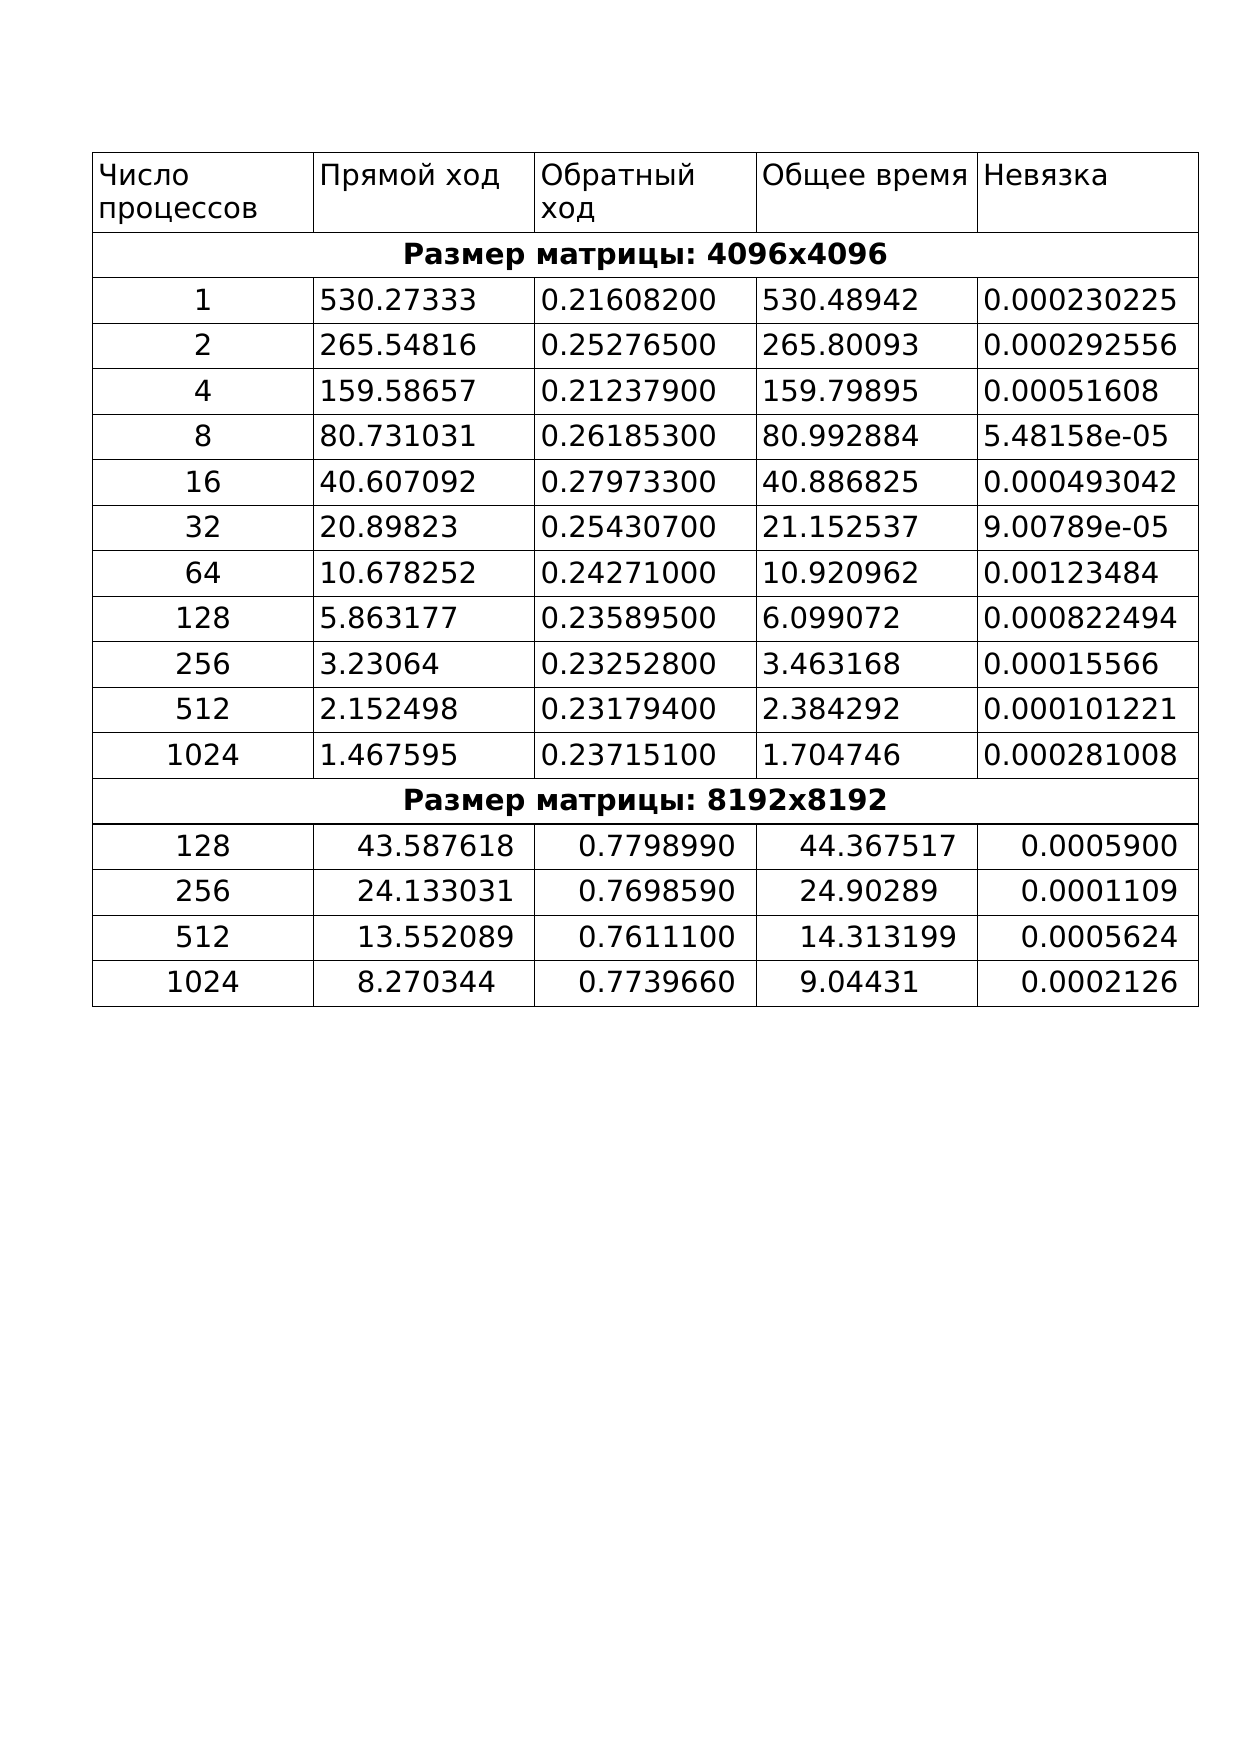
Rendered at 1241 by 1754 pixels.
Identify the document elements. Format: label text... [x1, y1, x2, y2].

table_cell 0.0005624 [978, 916, 1198, 960]
table_cell 0.0001109 [978, 870, 1198, 914]
table_cell 4 [93, 369, 313, 414]
table_cell 21.152537 [757, 506, 977, 550]
table_cell 32 [93, 506, 313, 550]
table_header 44.367517 [757, 825, 977, 869]
table_cell 5.48158e-05 [978, 415, 1198, 459]
table_cell 10.920962 [757, 551, 977, 596]
table_cell Размер матрицы: 4096x4096 [93, 233, 1198, 277]
table_header Число процессов [93, 153, 313, 232]
table_cell 8.270344 [314, 961, 534, 1006]
table_cell 128 [93, 597, 313, 641]
table_cell 1.704746 [757, 733, 977, 778]
table_cell 0.00015566 [978, 642, 1198, 687]
table_cell 6.099072 [757, 597, 977, 641]
table_cell 9.00789e-05 [978, 506, 1198, 550]
table_cell 24.133031 [314, 870, 534, 914]
table_header Обратный ход [535, 153, 756, 232]
table_cell 24.90289 [757, 870, 977, 914]
table_cell 80.992884 [757, 415, 977, 459]
table_cell 0.7611100 [535, 916, 756, 960]
table_cell 0.000292556 [978, 324, 1198, 368]
table_cell 2.384292 [757, 688, 977, 732]
table_cell 13.552089 [314, 916, 534, 960]
table_cell 0.7739660 [535, 961, 756, 1006]
table_cell 0.00123484 [978, 551, 1198, 596]
table_cell 0.000493042 [978, 460, 1198, 505]
table_cell 265.80093 [757, 324, 977, 368]
table_cell 0.000281008 [978, 733, 1198, 778]
table_cell 2 [93, 324, 313, 368]
table_cell 80.731031 [314, 415, 534, 459]
table_header 128 [93, 825, 313, 869]
table_cell 159.58657 [314, 369, 534, 414]
table_header 0.0005900 [978, 825, 1198, 869]
table_cell 0.26185300 [535, 415, 756, 459]
table_cell 5.863177 [314, 597, 534, 641]
table_cell 1 [93, 278, 313, 323]
table_cell 40.607092 [314, 460, 534, 505]
table_cell 0.000101221 [978, 688, 1198, 732]
table_cell 0.23715100 [535, 733, 756, 778]
table_cell 2.152498 [314, 688, 534, 732]
table_cell 512 [93, 916, 313, 960]
table_cell 256 [93, 870, 313, 914]
table_cell 3.463168 [757, 642, 977, 687]
table_cell 0.23589500 [535, 597, 756, 641]
table_cell 0.24271000 [535, 551, 756, 596]
table_cell 16 [93, 460, 313, 505]
table_cell 20.89823 [314, 506, 534, 550]
table_cell 530.27333 [314, 278, 534, 323]
table_cell 3.23064 [314, 642, 534, 687]
table_cell 8 [93, 415, 313, 459]
table_cell 0.25276500 [535, 324, 756, 368]
table_cell 0.000822494 [978, 597, 1198, 641]
table_cell 0.00051608 [978, 369, 1198, 414]
table_cell 0.000230225 [978, 278, 1198, 323]
table_cell 0.23252800 [535, 642, 756, 687]
table_cell 0.21237900 [535, 369, 756, 414]
table_header Прямой ход [314, 153, 534, 232]
table_cell 159.79895 [757, 369, 977, 414]
table_cell 10.678252 [314, 551, 534, 596]
table_cell 0.27973300 [535, 460, 756, 505]
table_header Невязка [978, 153, 1198, 232]
table_cell 0.21608200 [535, 278, 756, 323]
table_cell 1024 [93, 961, 313, 1006]
table_cell 40.886825 [757, 460, 977, 505]
table_cell 64 [93, 551, 313, 596]
table_cell 0.0002126 [978, 961, 1198, 1006]
table_cell 1.467595 [314, 733, 534, 778]
table_cell 265.54816 [314, 324, 534, 368]
table_cell 0.7698590 [535, 870, 756, 914]
table_header Общее время [757, 153, 977, 232]
table_header 43.587618 [314, 825, 534, 869]
table_cell 530.48942 [757, 278, 977, 323]
table_cell 256 [93, 642, 313, 687]
table_header 0.7798990 [535, 825, 756, 869]
table_cell 0.23179400 [535, 688, 756, 732]
table_cell 9.04431 [757, 961, 977, 1006]
table_cell 0.25430700 [535, 506, 756, 550]
table_cell 14.313199 [757, 916, 977, 960]
table_cell 512 [93, 688, 313, 732]
table_cell 1024 [93, 733, 313, 778]
table_cell Размер матрицы: 8192x8192 [93, 779, 1198, 823]
